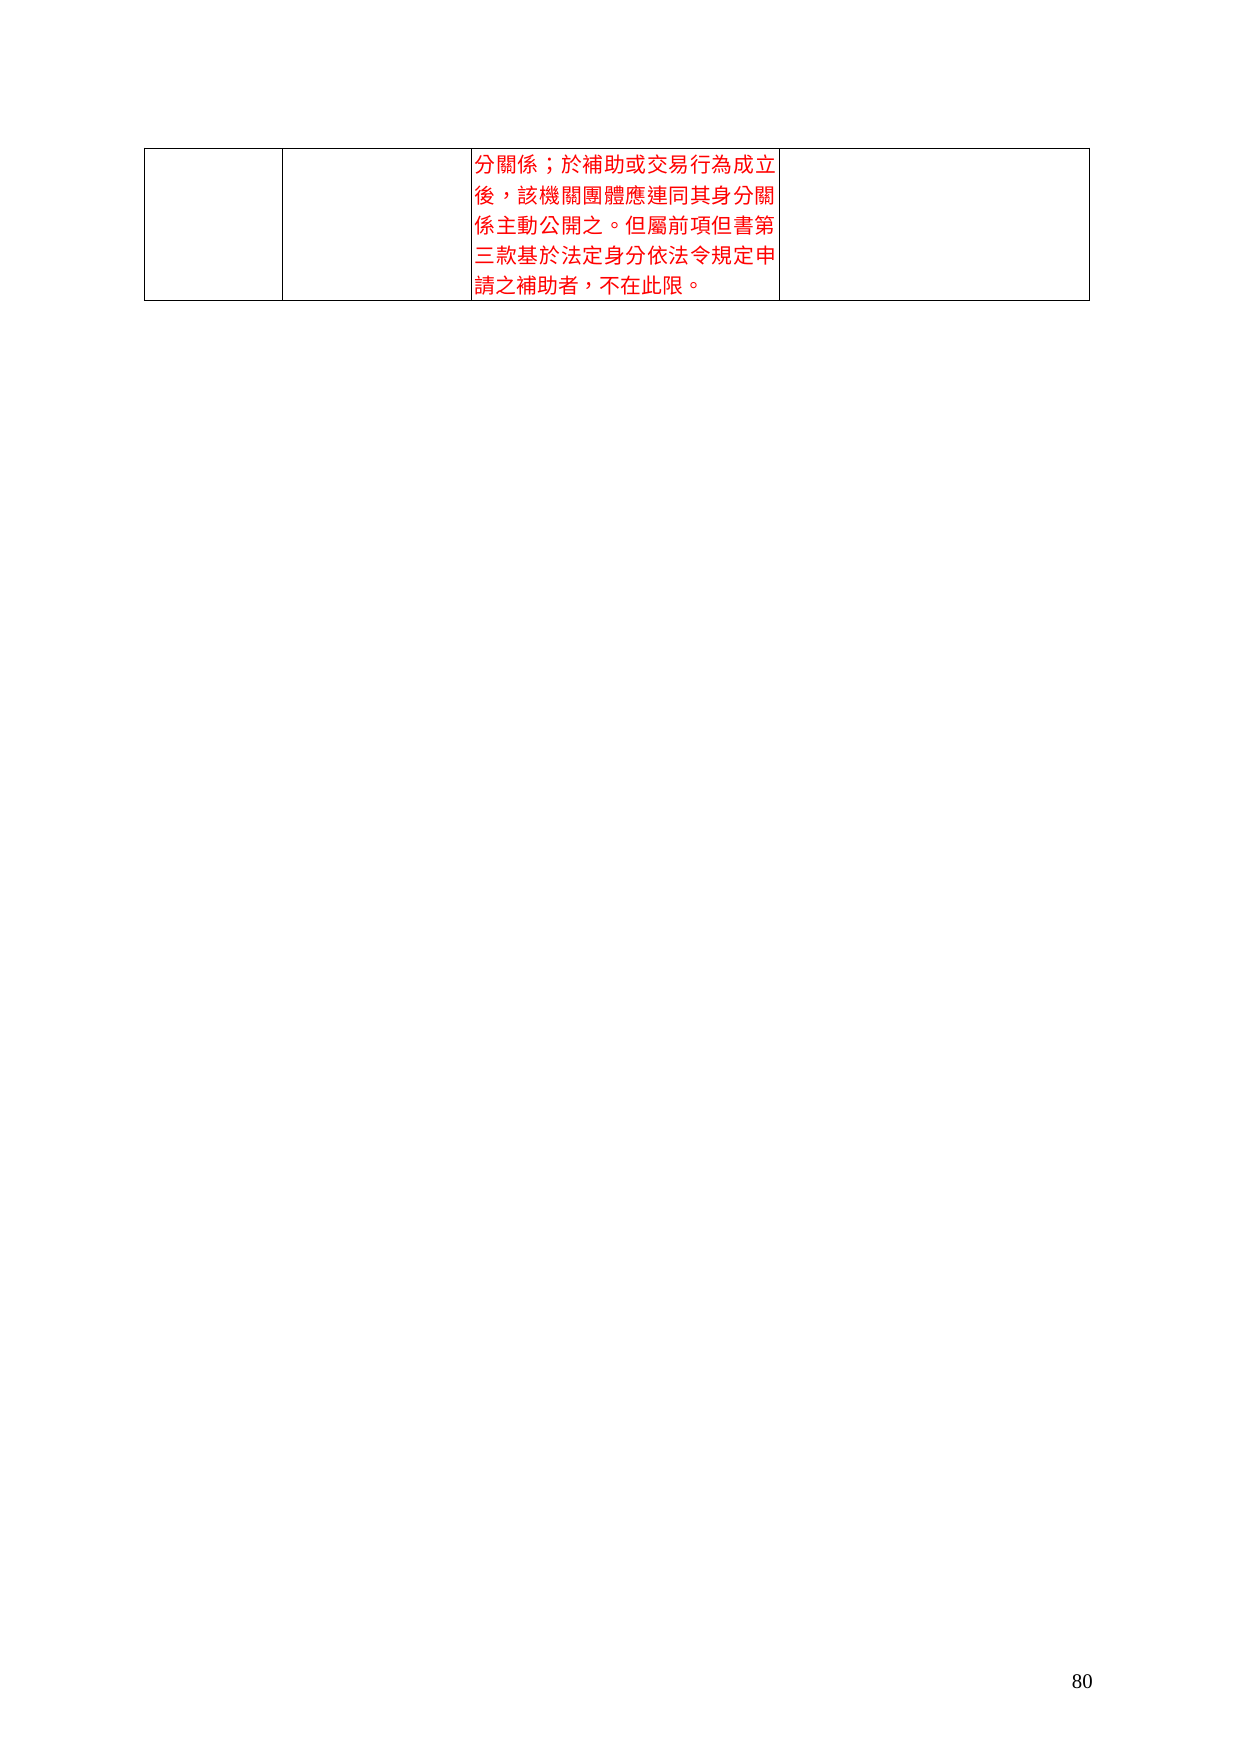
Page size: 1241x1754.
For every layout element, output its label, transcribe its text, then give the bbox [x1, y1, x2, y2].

table_cell 分關係；於補助或交易行為成立後，該機關團體應連同其身分關係主動公開之。但屬前項但書第三款基於法定身分依法令規定申請之補助者，不在此限。 [472, 149, 779, 300]
table_cell [145, 149, 282, 300]
table_cell [283, 149, 471, 300]
table_cell [780, 149, 1089, 300]
